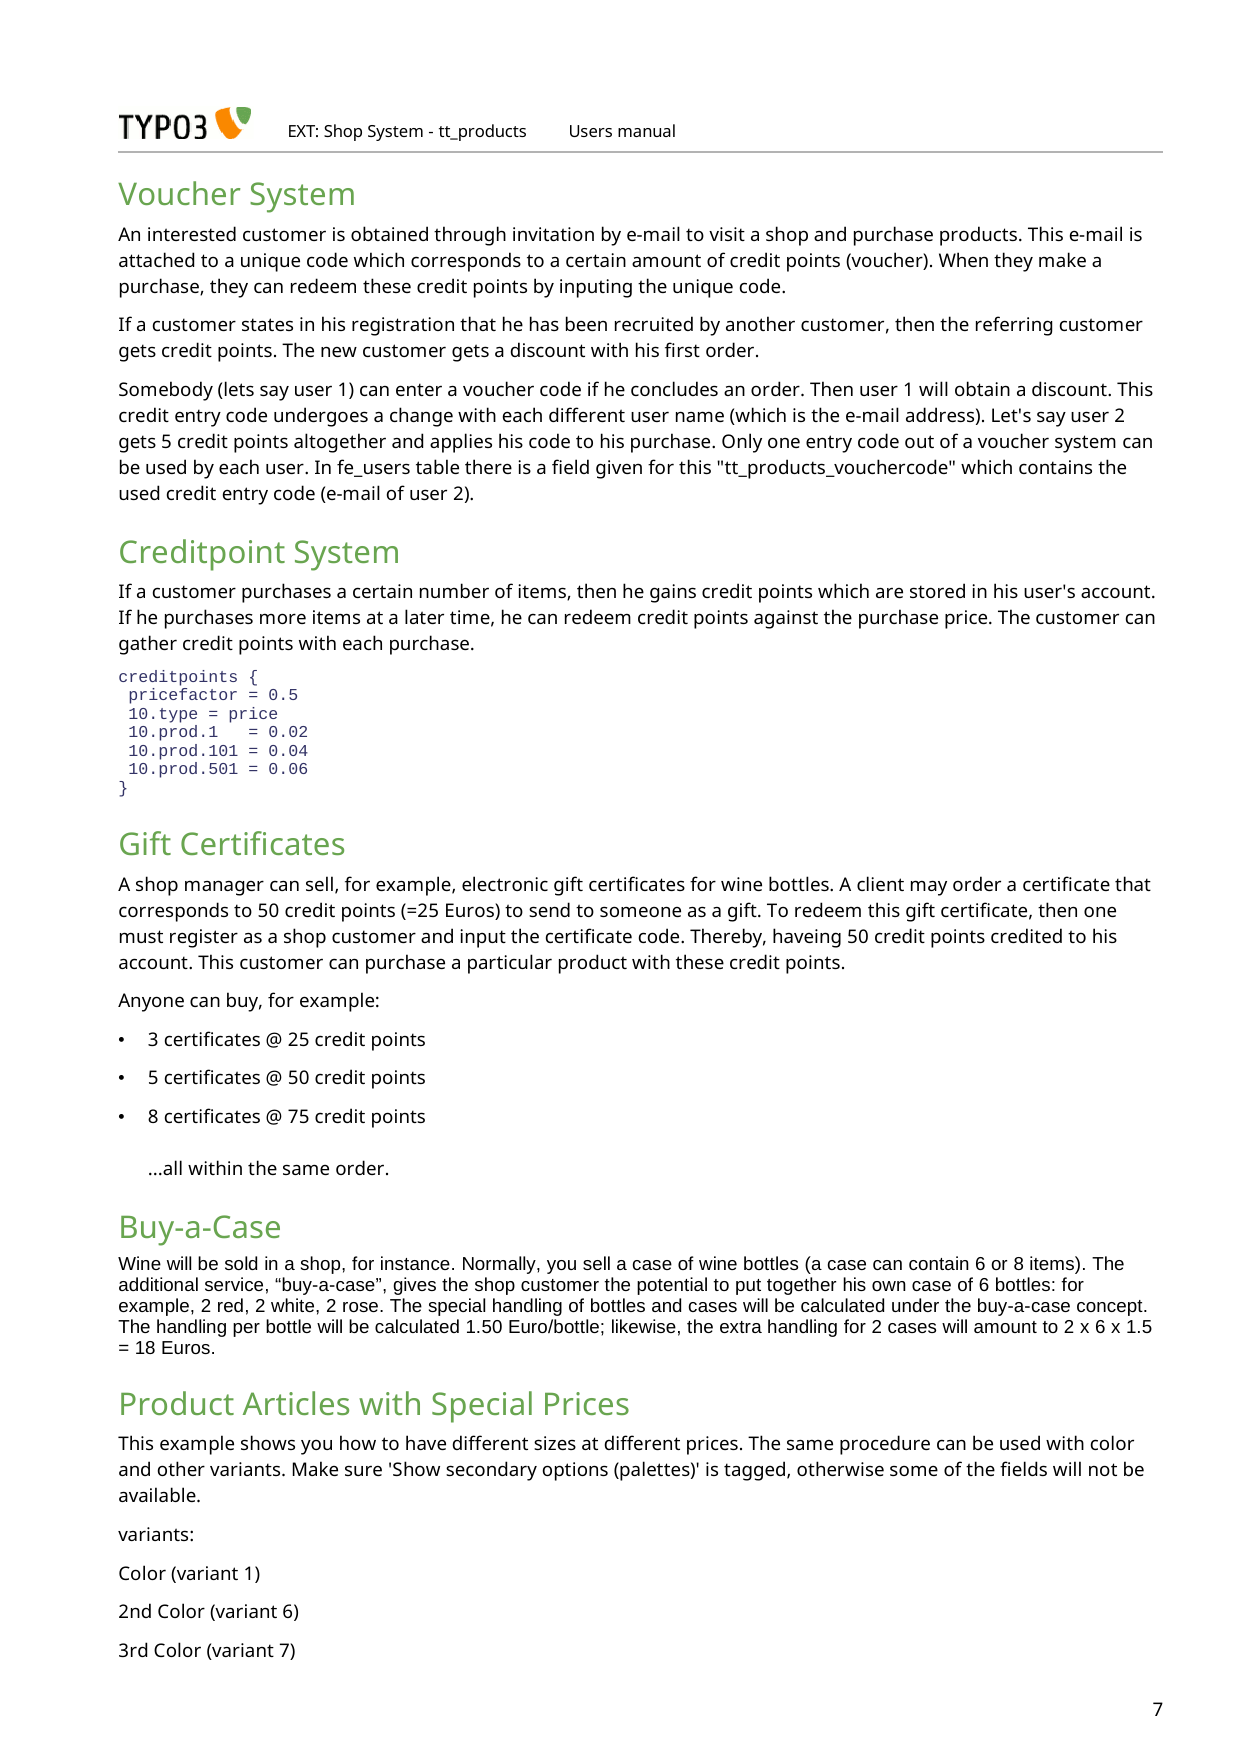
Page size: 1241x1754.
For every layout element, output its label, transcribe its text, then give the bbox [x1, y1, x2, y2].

subtitle Creditpoint System [118, 529, 1163, 572]
text If a customer states in his registration that he has been recruited by another customer, then the referring customer gets credit points. The new customer gets a discount with his first order. [118, 311, 1163, 363]
text A shop manager can sell, for example, electronic gift certificates for wine bottles. A client may order a certificate that corresponds to 50 credit points (=25 Euros) to send to someone as a gift. To redeem this gift certificate, then one must register as a shop customer and input the certificate code. Thereby, haveing 50 credit points credited to his account. This customer can purchase a particular product with these credit points. [118, 870, 1163, 974]
text Color (variant 1) [118, 1559, 1163, 1585]
subtitle Product Articles with Special Prices [118, 1382, 1163, 1424]
text Anyone can buy, for example: [118, 987, 1163, 1013]
text This example shows you how to have different sizes at different prices. The same procedure can be used with color and other variants. Make sure 'Show secondary options (palettes)' is tagged, otherwise some of the fields will not be available. [118, 1430, 1163, 1508]
list 3 certificates @ 25 credit points [118, 1026, 1163, 1052]
text Somebody (lets say user 1) can enter a voucher code if he concludes an order. Then user 1 will obtain a discount. This credit entry code undergoes a change with each different user name (which is the e-mail address). Let's say user 2 gets 5 credit points altogether and applies his code to his purchase. Only one entry code out of a voucher system can be used by each user. In fe_users table there is a field given for this "tt_products_vouchercode" which contains the used credit entry code (e-mail of user 2). [118, 376, 1163, 506]
subtitle Voucher System [118, 172, 1163, 214]
list 8 certificates @ 75 credit points ...all within the same order. [118, 1103, 1163, 1181]
text variants: [118, 1521, 1163, 1547]
text 10.type = price 10.prod.1 = 0.02 10.prod.101 = 0.04 10.prod.501 = 0.06 } [118, 706, 1163, 798]
subtitle Buy-a-Case [118, 1204, 1163, 1247]
text creditpoints { pricefactor = 0.5 [118, 668, 1163, 706]
text 3rd Color (variant 7) [118, 1636, 1163, 1662]
list 5 certificates @ 50 credit points [118, 1064, 1163, 1090]
picture [118, 106, 254, 139]
text If a customer purchases a certain number of items, then he gains credit points which are stored in his user's account. If he purchases more items at a later time, he can redeem credit points against the purchase price. The customer can gather credit points with each purchase. [118, 578, 1163, 656]
text An interested customer is obtained through invitation by e-mail to visit a shop and purchase products. This e-mail is attached to a unique code which corresponds to a certain amount of credit points (voucher). When they make a purchase, they can redeem these credit points by inputing the unique code. [118, 220, 1163, 298]
subtitle Gift Certificates [118, 822, 1163, 864]
text Wine will be sold in a shop, for instance. Normally, you sell a case of wine bottles (a case can contain 6 or 8 items). The additional service, “buy-a-case”, gives the shop customer the potential to put together his own case of 6 bottles: for example, 2 red, 2 white, 2 rose. The special handling of bottles and cases will be calculated under the buy-a-case concept. The handling per bottle will be calculated 1.50 Euro/bottle; likewise, the extra handling for 2 cases will amount to 2 x 6 x 1.5 = 18 Euros. [118, 1253, 1163, 1358]
text 2nd Color (variant 6) [118, 1598, 1163, 1624]
